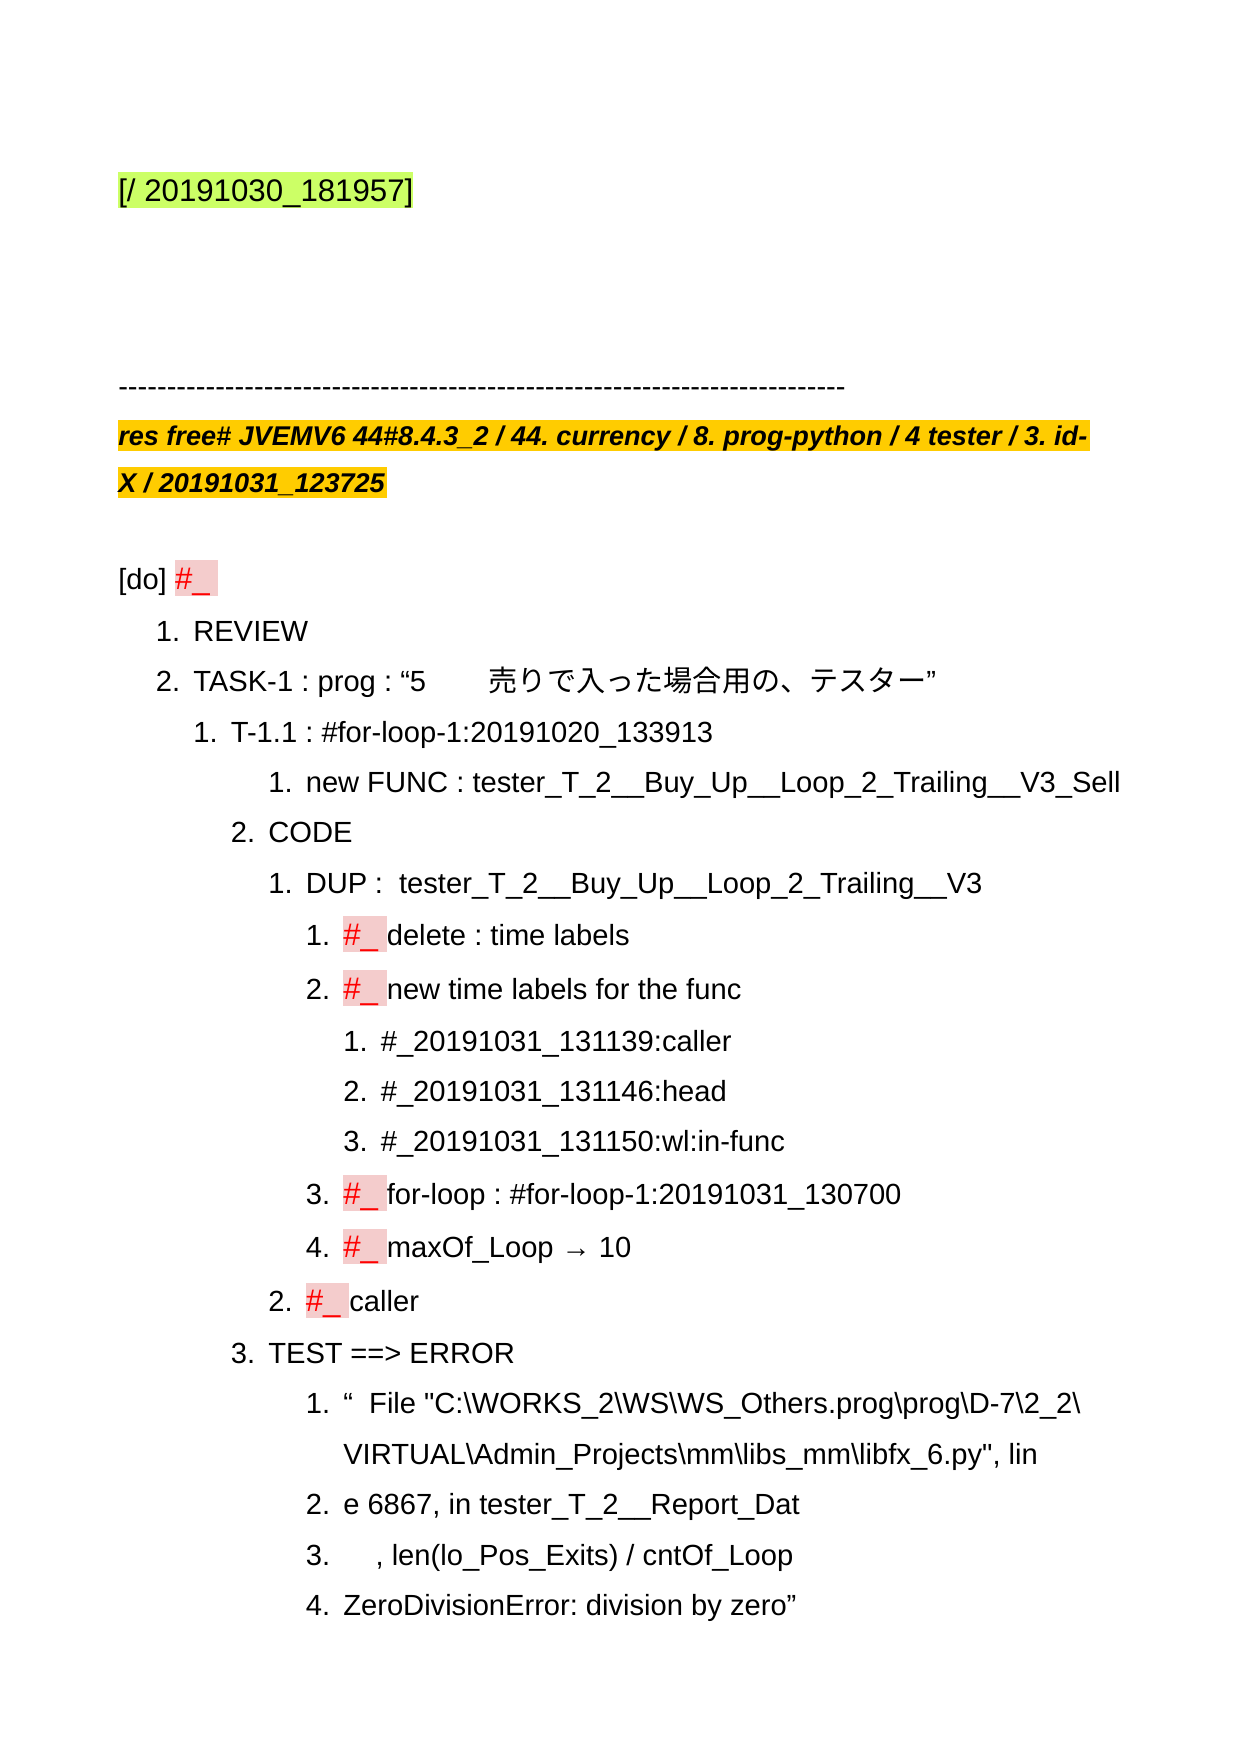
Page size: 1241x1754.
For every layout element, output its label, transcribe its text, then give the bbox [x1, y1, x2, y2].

list #_ new time labels for the func [306, 970, 1122, 1006]
list new FUNC : tester_T_2__Buy_Up__Loop_2_Trailing__V3_Sell [268, 765, 1122, 799]
list “ File "C:\WORKS_2\WS\WS_Others.prog\prog\D-7\2_2\VIRTUAL\Admin_Projects\mm\libs_mm\libfx_6.py", lin [306, 1387, 1122, 1470]
list CODE [231, 815, 1122, 849]
list , len(lo_Pos_Exits) / cntOf_Loop [306, 1537, 1122, 1571]
text [/ 20191030_181957] [118, 118, 1122, 208]
list #_20191031_131146:head [343, 1074, 1122, 1108]
list #_ maxOf_Loop → 10 [306, 1228, 1122, 1264]
list ZeroDivisionError: division by zero” [306, 1588, 1122, 1621]
list DUP : tester_T_2__Buy_Up__Loop_2_Trailing__V3 [268, 866, 1122, 899]
text [do] #_ [118, 560, 1122, 596]
text res free# JVEMV6 44#8.4.3_2 / 44. currency / 8. prog-python / 4 tester / 3. id-X / 20191031_123725 [118, 420, 1122, 498]
list #_20191031_131139:caller [343, 1024, 1122, 1057]
text --------------------------------------------------------------------------- [118, 369, 1122, 403]
list #_ caller [268, 1282, 1122, 1318]
list TASK-1 : prog : “5 売りで入った場合用の、テスター” [156, 664, 1122, 698]
list #_ for-loop : #for-loop-1:20191031_130700 [306, 1175, 1122, 1211]
list #_ delete : time labels [306, 916, 1122, 952]
list e 6867, in tester_T_2__Report_Dat [306, 1487, 1122, 1521]
list T-1.1 : #for-loop-1:20191020_133913 [193, 715, 1122, 748]
list TEST ==> ERROR [231, 1336, 1122, 1370]
list #_20191031_131150:wl:in-func [343, 1124, 1122, 1158]
list REVIEW [156, 614, 1122, 648]
